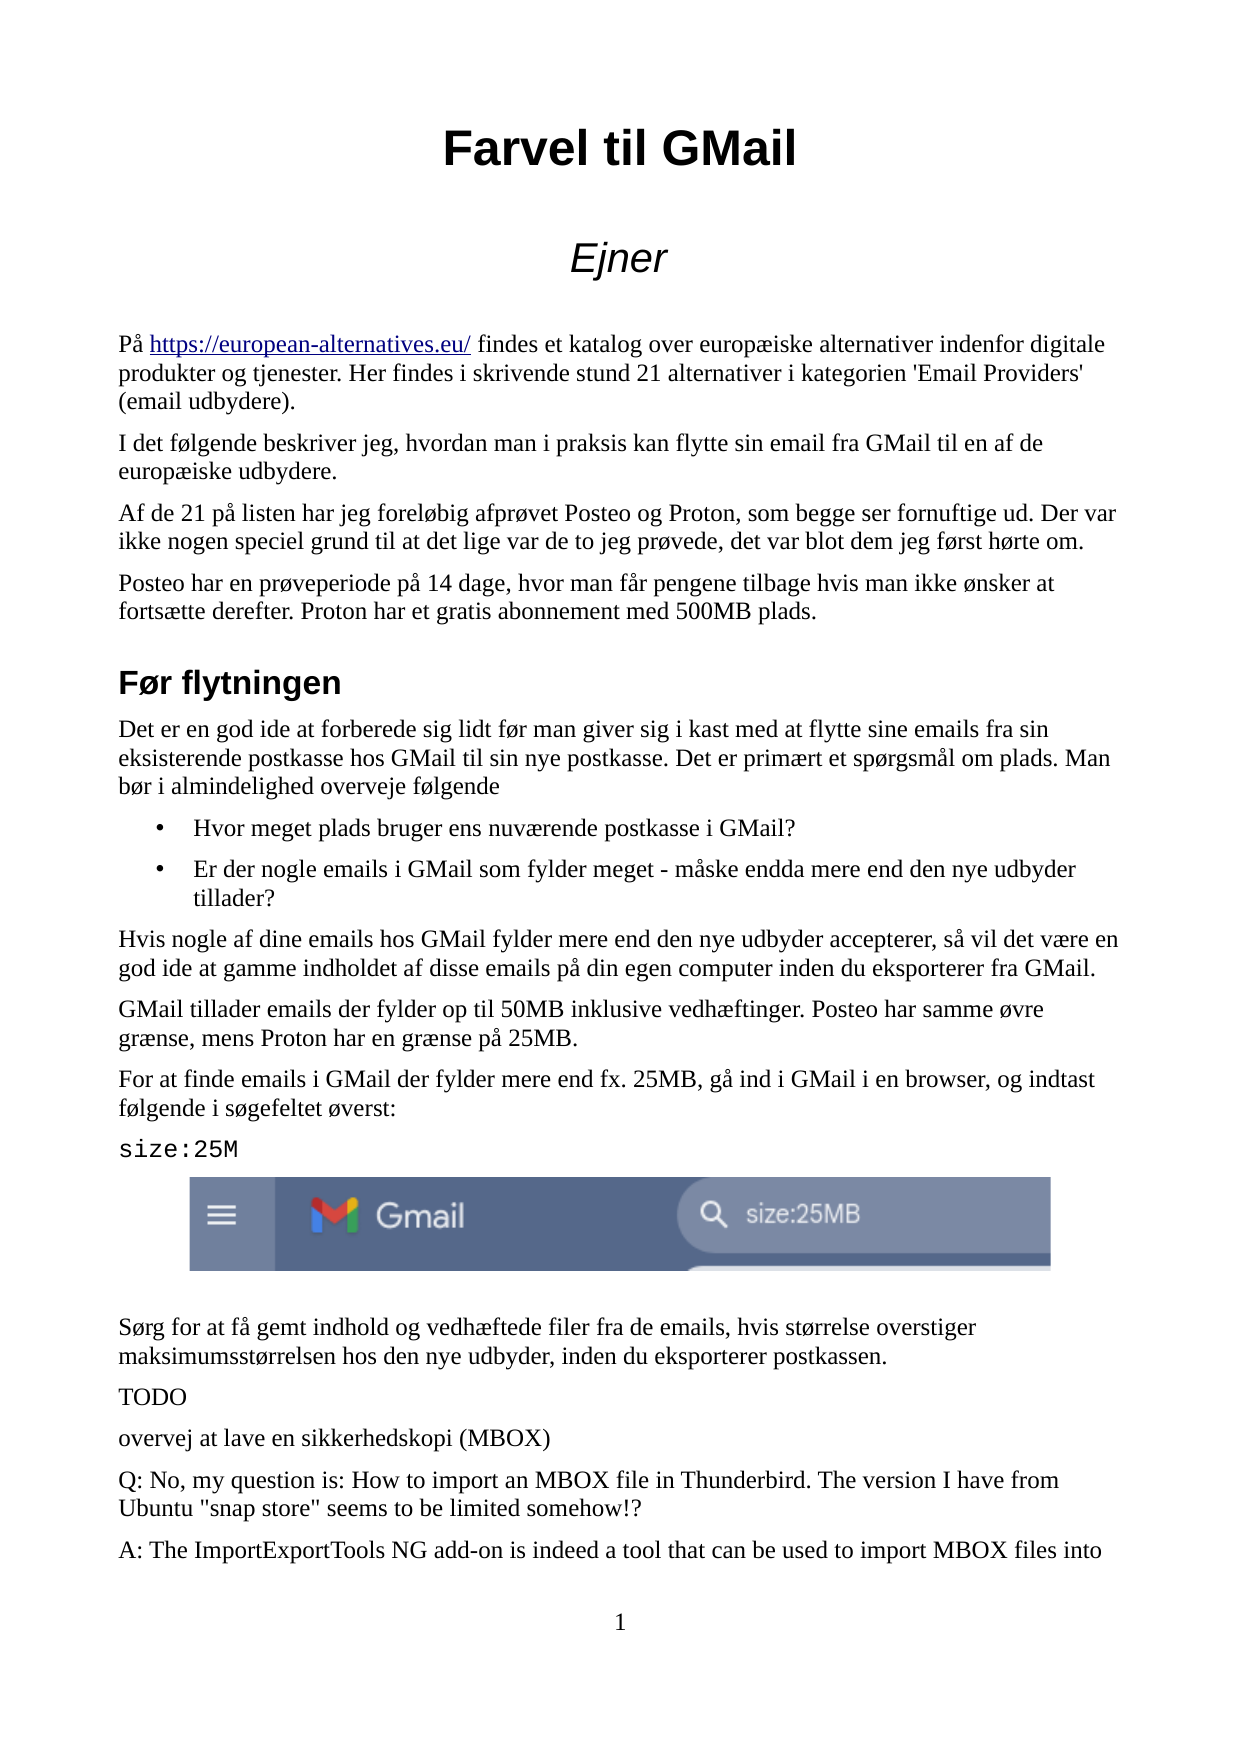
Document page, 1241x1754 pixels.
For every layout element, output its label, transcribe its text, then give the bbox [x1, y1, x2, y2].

text Af de 21 på listen har jeg foreløbig afprøvet Posteo og Proton, som begge ser fornuftige ud. Der var ikke nogen speciel grund til at det lige var de to jeg prøvede, det var blot dem jeg først hørte om. [118, 498, 1122, 555]
text For at finde emails i GMail der fylder mere end fx. 25MB, gå ind i GMail i en browser, og indtast følgende i søgefeltet øverst: [118, 1064, 1122, 1121]
title Farvel til GMail [118, 118, 1122, 176]
text Det er en god ide at forberede sig lidt før man giver sig i kast med at flytte sine emails fra sin eksisterende postkasse hos GMail til sin nye postkasse. Det er primært et spørgsmål om plads. Man bør i almindelighed overveje følgende [118, 714, 1122, 800]
text Q: No, my question is: How to import an MBOX file in Thunderbird. The version I have from Ubuntu "snap store" seems to be limited somehow!? [118, 1465, 1122, 1522]
text Hvis nogle af dine emails hos GMail fylder mere end den nye udbyder accepterer, så vil det være en god ide at gamme indholdet af disse emails på din egen computer inden du eksporterer fra GMail. [118, 924, 1122, 981]
text Sørg for at få gemt indhold og vedhæftede filer fra de emails, hvis størrelse overstiger maksimumsstørrelsen hos den nye udbyder, inden du eksporterer postkassen. [118, 1312, 1122, 1370]
text A: The ImportExportTools NG add-on is indeed a tool that can be used to import MBOX files into [118, 1535, 1122, 1563]
text TODO [118, 1382, 1122, 1411]
list Hvor meget plads bruger ens nuværende postkasse i GMail? [156, 813, 1122, 841]
text size:25M [118, 1134, 1122, 1165]
text GMail tillader emails der fylder op til 50MB inklusive vedhæftinger. Posteo har samme øvre grænse, mens Proton har en grænse på 25MB. [118, 994, 1122, 1051]
text På https://european-alternatives.eu/ findes et katalog over europæiske alternativer indenfor digitale produkter og tjenester. Her findes i skrivende stund 21 alternativer i kategorien 'Email Providers' (email udbydere). [118, 329, 1122, 415]
text overvej at lave en sikkerhedskopi (MBOX) [118, 1423, 1122, 1452]
list Er der nogle emails i GMail som fylder meget - måske endda mere end den nye udbyder tillader? [156, 854, 1122, 911]
text Posteo har en prøveperiode på 14 dage, hvor man får pengene tilbage hvis man ikke ønsker at fortsætte derefter. Proton har et gratis abonnement med 500MB plads. [118, 568, 1122, 625]
text I det følgende beskriver jeg, hvordan man i praksis kan flytte sin email fra GMail til en af de europæiske udbydere. [118, 428, 1122, 485]
subtitle Før flytningen [118, 663, 1122, 701]
subtitle Ejner [118, 233, 1122, 281]
